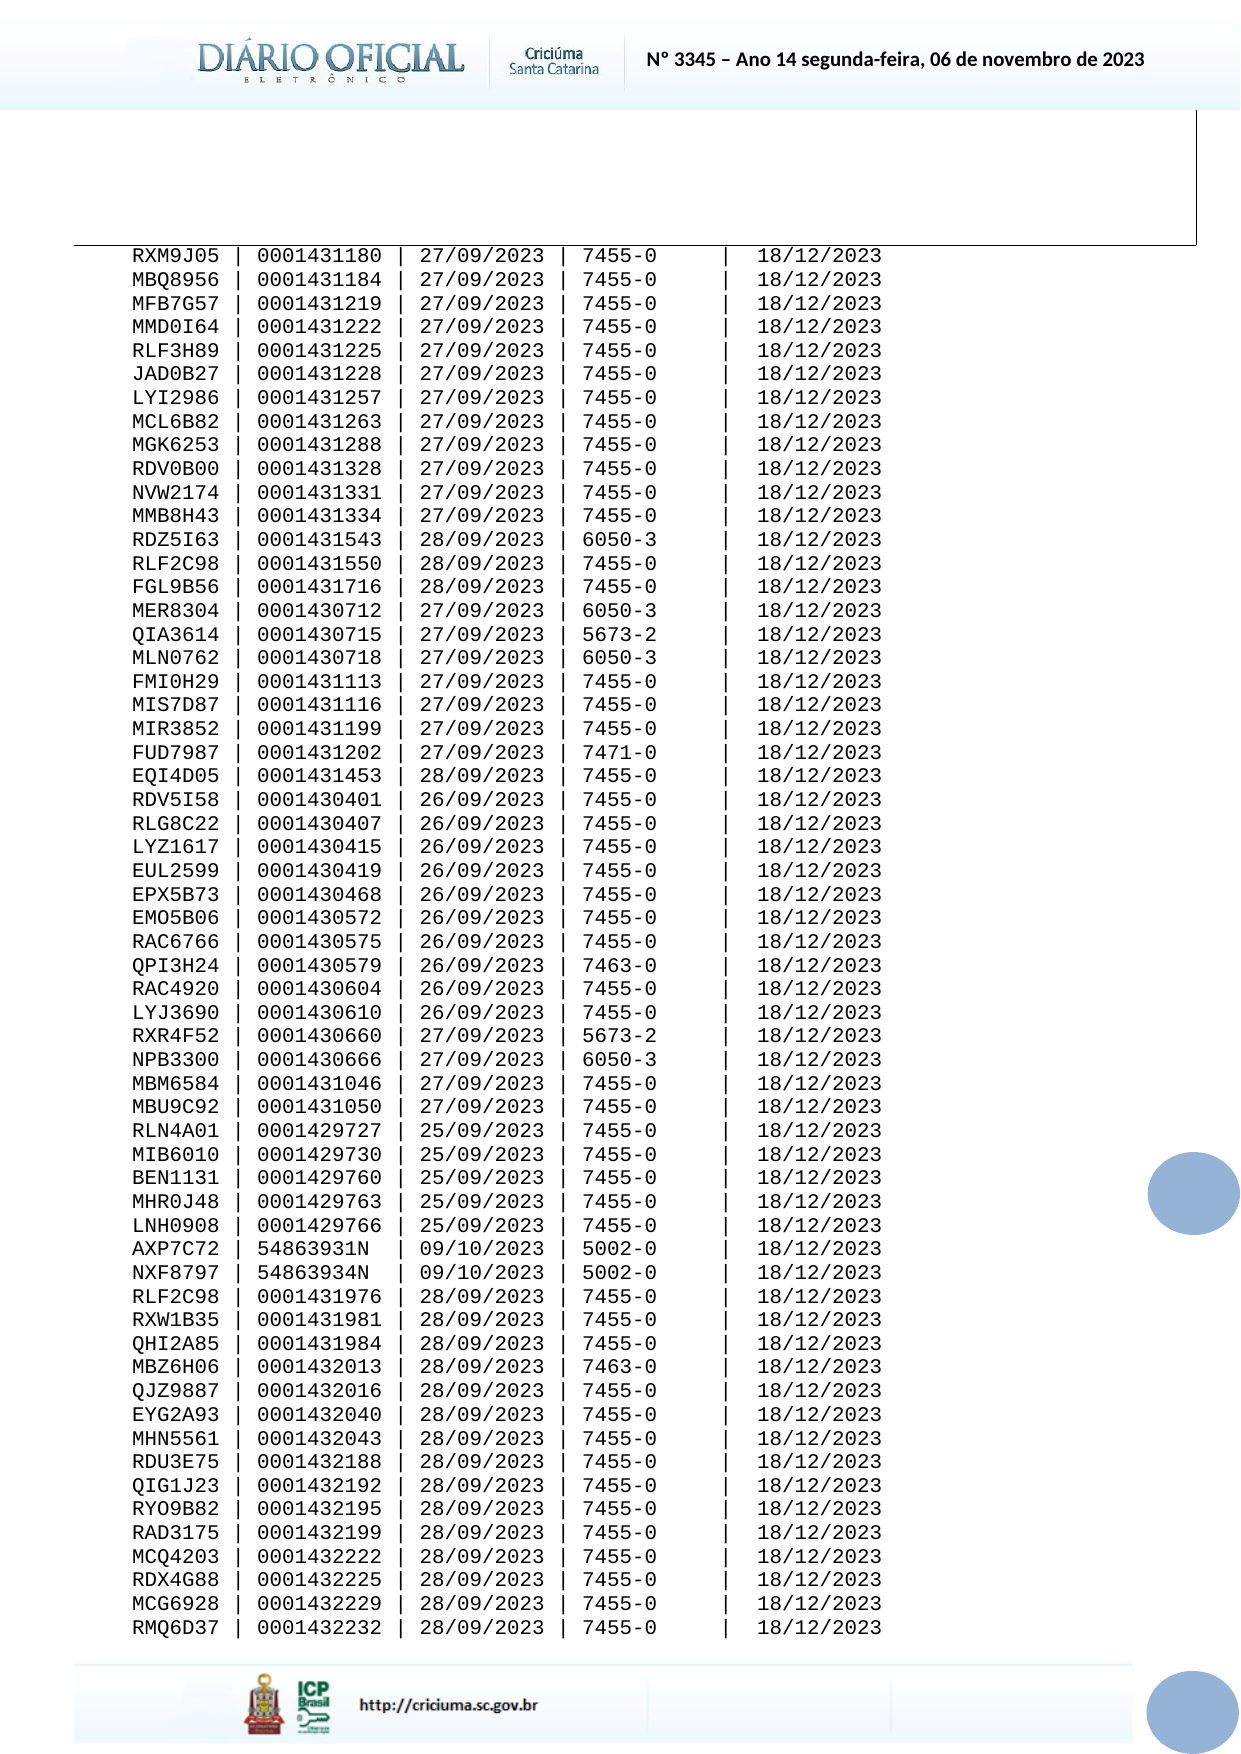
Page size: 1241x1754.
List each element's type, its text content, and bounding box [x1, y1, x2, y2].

text AXP7C72 | 54863931N | 09/10/2023 | 5002-0 | 18/12/2023 [44, 1238, 1196, 1262]
text RDU3E75 | 0001432188 | 28/09/2023 | 7455-0 | 18/12/2023 [44, 1451, 1196, 1475]
text QHI2A85 | 0001431984 | 28/09/2023 | 7455-0 | 18/12/2023 [44, 1333, 1196, 1357]
text RDZ5I63 | 0001431543 | 28/09/2023 | 6050-3 | 18/12/2023 [44, 529, 1196, 553]
text RXW1B35 | 0001431981 | 28/09/2023 | 7455-0 | 18/12/2023 [44, 1309, 1196, 1333]
text RXR4F52 | 0001430660 | 27/09/2023 | 5673-2 | 18/12/2023 [44, 1026, 1196, 1049]
text MCG6928 | 0001432229 | 28/09/2023 | 7455-0 | 18/12/2023 [44, 1593, 1196, 1617]
text EQI4D05 | 0001431453 | 28/09/2023 | 7455-0 | 18/12/2023 [44, 765, 1196, 789]
text MBQ8956 | 0001431184 | 27/09/2023 | 7455-0 | 18/12/2023 [44, 269, 1196, 292]
text LYJ3690 | 0001430610 | 26/09/2023 | 7455-0 | 18/12/2023 [44, 1002, 1196, 1026]
text RXM9J05 | 0001431180 | 27/09/2023 | 7455-0 | 18/12/2023 [44, 245, 1196, 269]
text MHN5561 | 0001432043 | 28/09/2023 | 7455-0 | 18/12/2023 [44, 1427, 1196, 1451]
text MBZ6H06 | 0001432013 | 28/09/2023 | 7463-0 | 18/12/2023 [44, 1357, 1196, 1380]
text QPI3H24 | 0001430579 | 26/09/2023 | 7463-0 | 18/12/2023 [44, 954, 1196, 978]
text MBM6584 | 0001431046 | 27/09/2023 | 7455-0 | 18/12/2023 [44, 1073, 1196, 1096]
text JAD0B27 | 0001431228 | 27/09/2023 | 7455-0 | 18/12/2023 [44, 363, 1196, 387]
text NPB3300 | 0001430666 | 27/09/2023 | 6050-3 | 18/12/2023 [44, 1049, 1196, 1073]
text MIR3852 | 0001431199 | 27/09/2023 | 7455-0 | 18/12/2023 [44, 718, 1196, 742]
text FGL9B56 | 0001431716 | 28/09/2023 | 7455-0 | 18/12/2023 [44, 576, 1196, 600]
text MCL6B82 | 0001431263 | 27/09/2023 | 7455-0 | 18/12/2023 [44, 411, 1196, 434]
text QIA3614 | 0001430715 | 27/09/2023 | 5673-2 | 18/12/2023 [44, 623, 1196, 647]
text RAC4920 | 0001430604 | 26/09/2023 | 7455-0 | 18/12/2023 [44, 978, 1196, 1002]
text MHR0J48 | 0001429763 | 25/09/2023 | 7455-0 | 18/12/2023 [44, 1191, 1153, 1215]
text LNH0908 | 0001429766 | 25/09/2023 | 7455-0 | 18/12/2023 [44, 1215, 1196, 1238]
text RLG8C22 | 0001430407 | 26/09/2023 | 7455-0 | 18/12/2023 [44, 813, 1196, 836]
text RDV5I58 | 0001430401 | 26/09/2023 | 7455-0 | 18/12/2023 [44, 789, 1196, 813]
text LYI2986 | 0001431257 | 27/09/2023 | 7455-0 | 18/12/2023 [44, 387, 1196, 411]
text FUD7987 | 0001431202 | 27/09/2023 | 7471-0 | 18/12/2023 [44, 742, 1196, 765]
text RAC6766 | 0001430575 | 26/09/2023 | 7455-0 | 18/12/2023 [44, 931, 1196, 954]
text EPX5B73 | 0001430468 | 26/09/2023 | 7455-0 | 18/12/2023 [44, 884, 1196, 907]
text QJZ9887 | 0001432016 | 28/09/2023 | 7455-0 | 18/12/2023 [44, 1380, 1196, 1404]
text MMD0I64 | 0001431222 | 27/09/2023 | 7455-0 | 18/12/2023 [44, 316, 1196, 340]
text MCQ4203 | 0001432222 | 28/09/2023 | 7455-0 | 18/12/2023 [44, 1546, 1196, 1569]
text RYO9B82 | 0001432195 | 28/09/2023 | 7455-0 | 18/12/2023 [44, 1498, 1196, 1522]
text MIS7D87 | 0001431116 | 27/09/2023 | 7455-0 | 18/12/2023 [44, 694, 1196, 718]
text RLN4A01 | 0001429727 | 25/09/2023 | 7455-0 | 18/12/2023 [44, 1120, 1196, 1144]
text NXF8797 | 54863934N | 09/10/2023 | 5002-0 | 18/12/2023 [44, 1262, 1196, 1286]
text RAD3175 | 0001432199 | 28/09/2023 | 7455-0 | 18/12/2023 [44, 1522, 1196, 1546]
text MER8304 | 0001430712 | 27/09/2023 | 6050-3 | 18/12/2023 [44, 600, 1196, 623]
text NVW2174 | 0001431331 | 27/09/2023 | 7455-0 | 18/12/2023 [44, 482, 1196, 505]
text RDV0B00 | 0001431328 | 27/09/2023 | 7455-0 | 18/12/2023 [44, 458, 1196, 482]
text EMO5B06 | 0001430572 | 26/09/2023 | 7455-0 | 18/12/2023 [44, 907, 1196, 931]
text RMQ6D37 | 0001432232 | 28/09/2023 | 7455-0 | 18/12/2023 [44, 1617, 1196, 1640]
text BEN1131 | 0001429760 | 25/09/2023 | 7455-0 | 18/12/2023 [44, 1167, 1157, 1191]
text MBU9C92 | 0001431050 | 27/09/2023 | 7455-0 | 18/12/2023 [44, 1096, 1196, 1120]
text RLF2C98 | 0001431976 | 28/09/2023 | 7455-0 | 18/12/2023 [44, 1286, 1196, 1309]
text LYZ1617 | 0001430415 | 26/09/2023 | 7455-0 | 18/12/2023 [44, 836, 1196, 860]
text MLN0762 | 0001430718 | 27/09/2023 | 6050-3 | 18/12/2023 [44, 647, 1196, 671]
text MIB6010 | 0001429730 | 25/09/2023 | 7455-0 | 18/12/2023 [44, 1144, 1196, 1167]
text MFB7G57 | 0001431219 | 27/09/2023 | 7455-0 | 18/12/2023 [44, 292, 1196, 316]
text RLF3H89 | 0001431225 | 27/09/2023 | 7455-0 | 18/12/2023 [44, 340, 1196, 363]
text FMI0H29 | 0001431113 | 27/09/2023 | 7455-0 | 18/12/2023 [44, 671, 1196, 694]
text EUL2599 | 0001430419 | 26/09/2023 | 7455-0 | 18/12/2023 [44, 860, 1196, 884]
text MGK6253 | 0001431288 | 27/09/2023 | 7455-0 | 18/12/2023 [44, 434, 1196, 458]
text RLF2C98 | 0001431550 | 28/09/2023 | 7455-0 | 18/12/2023 [44, 553, 1196, 576]
text EYG2A93 | 0001432040 | 28/09/2023 | 7455-0 | 18/12/2023 [44, 1404, 1196, 1427]
text QIG1J23 | 0001432192 | 28/09/2023 | 7455-0 | 18/12/2023 [44, 1475, 1196, 1498]
text RDX4G88 | 0001432225 | 28/09/2023 | 7455-0 | 18/12/2023 [44, 1569, 1196, 1593]
text MMB8H43 | 0001431334 | 27/09/2023 | 7455-0 | 18/12/2023 [44, 505, 1196, 529]
